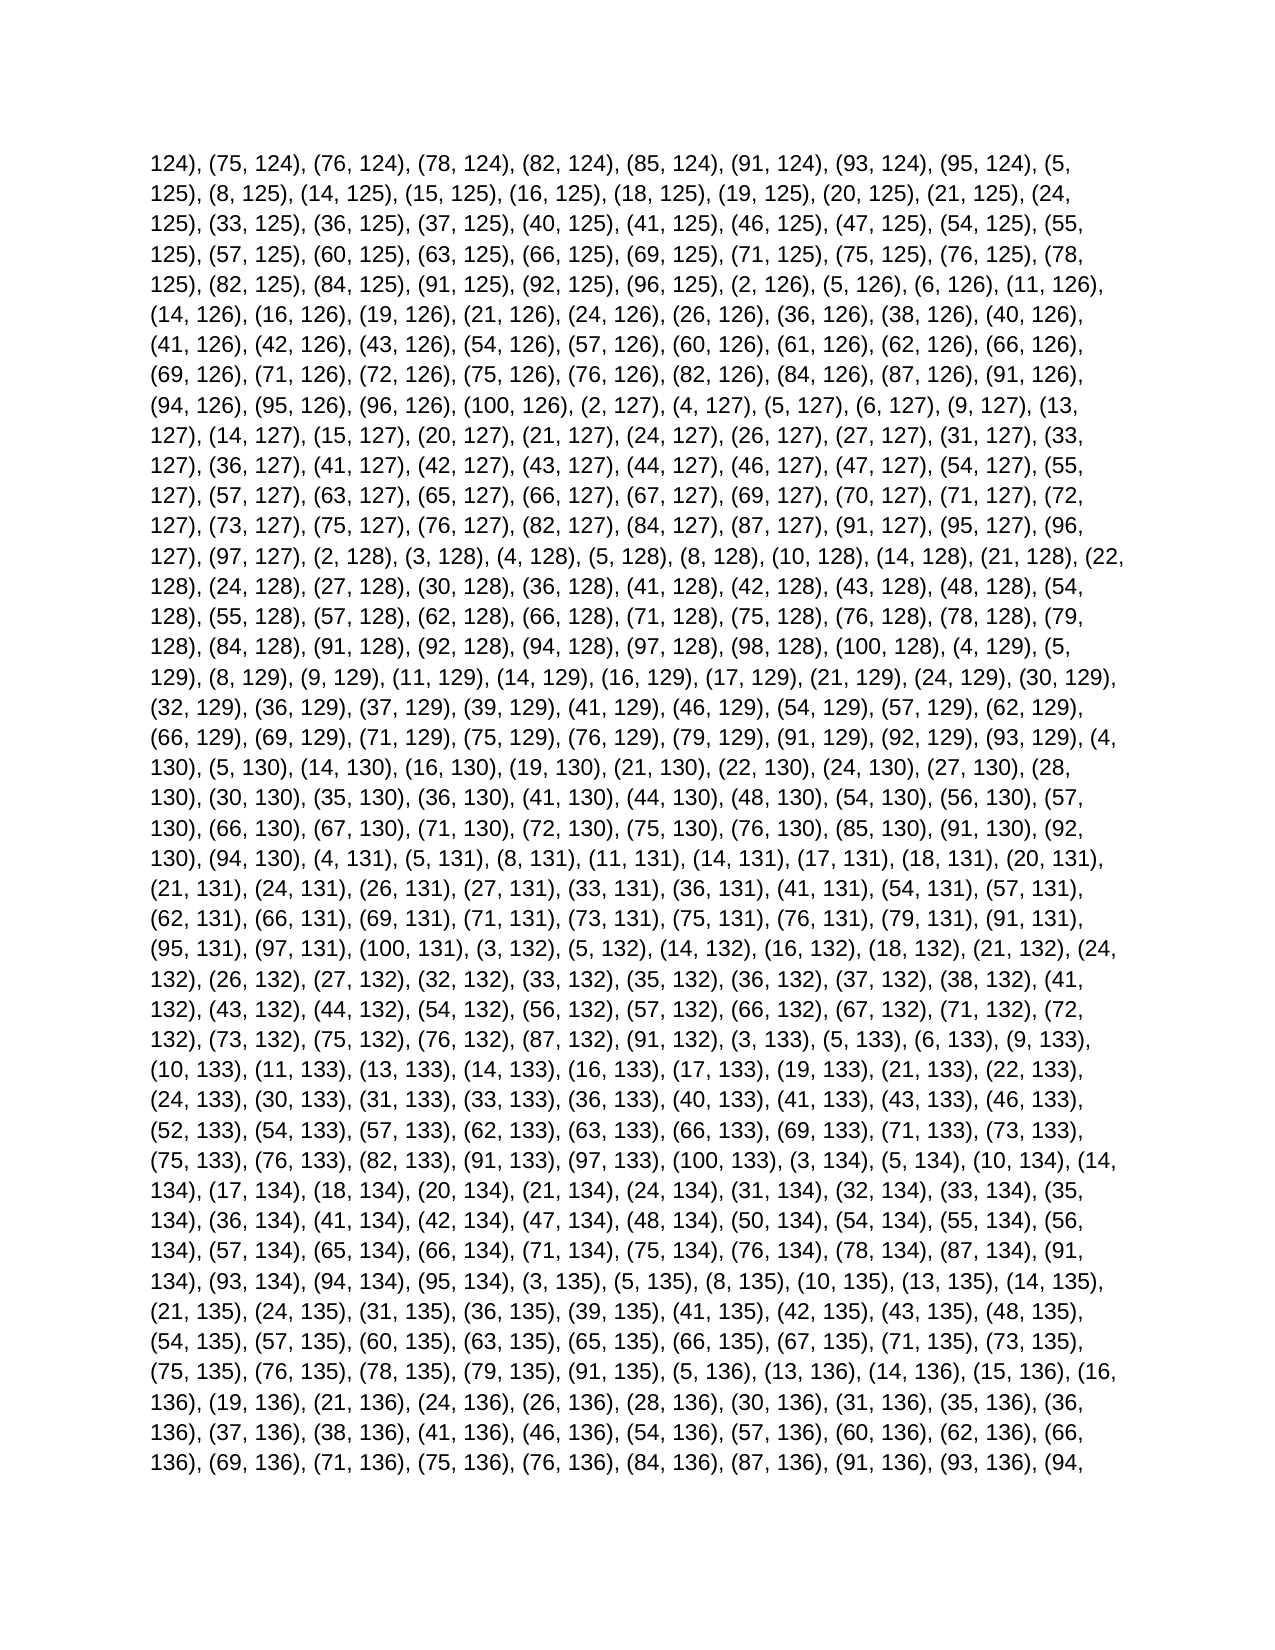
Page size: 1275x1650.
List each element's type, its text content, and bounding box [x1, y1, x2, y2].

text 124), (75, 124), (76, 124), (78, 124), (82, 124), (85, 124), (91, 124), (93, 124), (95, 124), (5, 125), (8, 125), (14, 125), (15, 125), (16, 125), (18, 125), (19, 125), (20, 125), (21, 125), (24, 125), (33, 125), (36, 125), (37, 125), (40, 125), (41, 125), (46, 125), (47, 125), (54, 125), (55, 125), (57, 125), (60, 125), (63, 125), (66, 125), (69, 125), (71, 125), (75, 125), (76, 125), (78, 125), (82, 125), (84, 125), (91, 125), (92, 125), (96, 125), (2, 126), (5, 126), (6, 126), (11, 126), (14, 126), (16, 126), (19, 126), (21, 126), (24, 126), (26, 126), (36, 126), (38, 126), (40, 126), (41, 126), (42, 126), (43, 126), (54, 126), (57, 126), (60, 126), (61, 126), (62, 126), (66, 126), (69, 126), (71, 126), (72, 126), (75, 126), (76, 126), (82, 126), (84, 126), (87, 126), (91, 126), (94, 126), (95, 126), (96, 126), (100, 126), (2, 127), (4, 127), (5, 127), (6, 127), (9, 127), (13, 127), (14, 127), (15, 127), (20, 127), (21, 127), (24, 127), (26, 127), (27, 127), (31, 127), (33, 127), (36, 127), (41, 127), (42, 127), (43, 127), (44, 127), (46, 127), (47, 127), (54, 127), (55, 127), (57, 127), (63, 127), (65, 127), (66, 127), (67, 127), (69, 127), (70, 127), (71, 127), (72, 127), (73, 127), (75, 127), (76, 127), (82, 127), (84, 127), (87, 127), (91, 127), (95, 127), (96, 127), (97, 127), (2, 128), (3, 128), (4, 128), (5, 128), (8, 128), (10, 128), (14, 128), (21, 128), (22, 128), (24, 128), (27, 128), (30, 128), (36, 128), (41, 128), (42, 128), (43, 128), (48, 128), (54, 128), (55, 128), (57, 128), (62, 128), (66, 128), (71, 128), (75, 128), (76, 128), (78, 128), (79, 128), (84, 128), (91, 128), (92, 128), (94, 128), (97, 128), (98, 128), (100, 128), (4, 129), (5, 129), (8, 129), (9, 129), (11, 129), (14, 129), (16, 129), (17, 129), (21, 129), (24, 129), (30, 129), (32, 129), (36, 129), (37, 129), (39, 129), (41, 129), (46, 129), (54, 129), (57, 129), (62, 129), (66, 129), (69, 129), (71, 129), (75, 129), (76, 129), (79, 129), (91, 129), (92, 129), (93, 129), (4, 130), (5, 130), (14, 130), (16, 130), (19, 130), (21, 130), (22, 130), (24, 130), (27, 130), (28, 130), (30, 130), (35, 130), (36, 130), (41, 130), (44, 130), (48, 130), (54, 130), (56, 130), (57, 130), (66, 130), (67, 130), (71, 130), (72, 130), (75, 130), (76, 130), (85, 130), (91, 130), (92, 130), (94, 130), (4, 131), (5, 131), (8, 131), (11, 131), (14, 131), (17, 131), (18, 131), (20, 131), (21, 131), (24, 131), (26, 131), (27, 131), (33, 131), (36, 131), (41, 131), (54, 131), (57, 131), (62, 131), (66, 131), (69, 131), (71, 131), (73, 131), (75, 131), (76, 131), (79, 131), (91, 131), (95, 131), (97, 131), (100, 131), (3, 132), (5, 132), (14, 132), (16, 132), (18, 132), (21, 132), (24, 132), (26, 132), (27, 132), (32, 132), (33, 132), (35, 132), (36, 132), (37, 132), (38, 132), (41, 132), (43, 132), (44, 132), (54, 132), (56, 132), (57, 132), (66, 132), (67, 132), (71, 132), (72, 132), (73, 132), (75, 132), (76, 132), (87, 132), (91, 132), (3, 133), (5, 133), (6, 133), (9, 133), (10, 133), (11, 133), (13, 133), (14, 133), (16, 133), (17, 133), (19, 133), (21, 133), (22, 133), (24, 133), (30, 133), (31, 133), (33, 133), (36, 133), (40, 133), (41, 133), (43, 133), (46, 133), (52, 133), (54, 133), (57, 133), (62, 133), (63, 133), (66, 133), (69, 133), (71, 133), (73, 133), (75, 133), (76, 133), (82, 133), (91, 133), (97, 133), (100, 133), (3, 134), (5, 134), (10, 134), (14, 134), (17, 134), (18, 134), (20, 134), (21, 134), (24, 134), (31, 134), (32, 134), (33, 134), (35, 134), (36, 134), (41, 134), (42, 134), (47, 134), (48, 134), (50, 134), (54, 134), (55, 134), (56, 134), (57, 134), (65, 134), (66, 134), (71, 134), (75, 134), (76, 134), (78, 134), (87, 134), (91, 134), (93, 134), (94, 134), (95, 134), (3, 135), (5, 135), (8, 135), (10, 135), (13, 135), (14, 135), (21, 135), (24, 135), (31, 135), (36, 135), (39, 135), (41, 135), (42, 135), (43, 135), (48, 135), (54, 135), (57, 135), (60, 135), (63, 135), (65, 135), (66, 135), (67, 135), (71, 135), (73, 135), (75, 135), (76, 135), (78, 135), (79, 135), (91, 135), (5, 136), (13, 136), (14, 136), (15, 136), (16, 136), (19, 136), (21, 136), (24, 136), (26, 136), (28, 136), (30, 136), (31, 136), (35, 136), (36, 136), (37, 136), (38, 136), (41, 136), (46, 136), (54, 136), (57, 136), (60, 136), (62, 136), (66, 136), (69, 136), (71, 136), (75, 136), (76, 136), (84, 136), (87, 136), (91, 136), (93, 136), (94, [150, 150, 1125, 1475]
